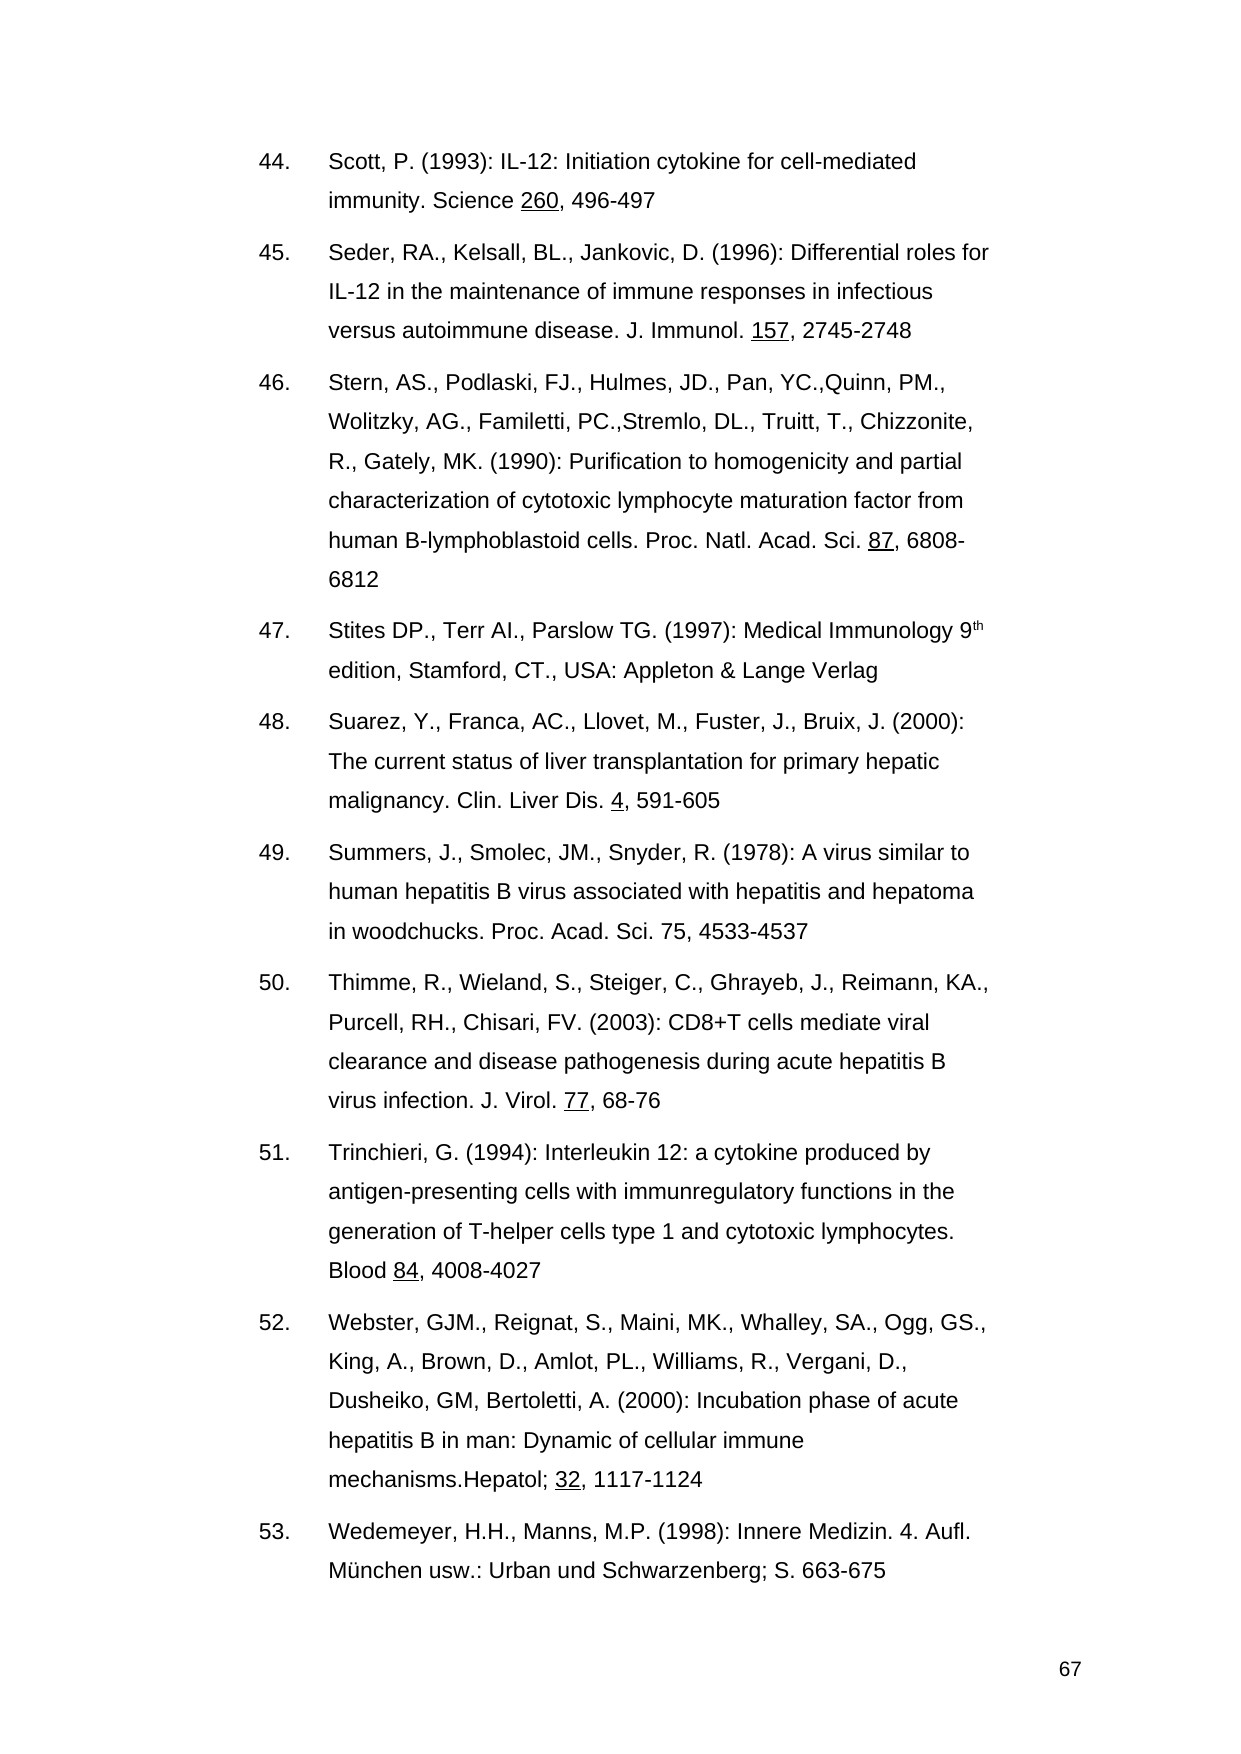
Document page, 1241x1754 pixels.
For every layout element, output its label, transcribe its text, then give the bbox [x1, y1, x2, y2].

table_cell Suarez, Y., Franca, AC., Llovet, M., Fuster, J., Bruix, J. (2000): The current status of liver transplantation for primary hepatic malignancy. Clin. Liver Dis. 4, 591-605 [321, 708, 1000, 839]
table_cell [214, 708, 321, 839]
table_cell [214, 1139, 321, 1308]
table_cell Stites DP., Terr AI., Parslow TG. (1997): Medical Immunology 9th edition, Stamford, CT., USA: Appleton & Lange Verlag [321, 618, 1000, 708]
table_cell [214, 1518, 321, 1609]
table_cell [214, 969, 321, 1139]
table_cell [214, 369, 321, 617]
table_cell Summers, J., Smolec, JM., Snyder, R. (1978): A virus similar to human hepatitis B virus associated with hepatitis and hepatoma in woodchucks. Proc. Acad. Sci. 75, 4533-4537 [321, 839, 1000, 969]
table_cell Wedemeyer, H.H., Manns, M.P. (1998): Innere Medizin. 4. Aufl. München usw.: Urban und Schwarzenberg; S. 663-675 [321, 1518, 1000, 1609]
table_cell [214, 239, 321, 369]
table_cell [214, 618, 321, 708]
table_cell [214, 839, 321, 969]
table_cell [214, 148, 321, 238]
table_cell Scott, P. (1993): IL-12: Initiation cytokine for cell-mediated immunity. Science 260, 496-497 [321, 148, 1000, 238]
table_cell Thimme, R., Wieland, S., Steiger, C., Ghrayeb, J., Reimann, KA., Purcell, RH., Chisari, FV. (2003): CD8+T cells mediate viral clearance and disease pathogenesis during acute hepatitis B virus infection. J. Virol. 77, 68-76 [321, 969, 1000, 1139]
table_cell [214, 1309, 321, 1518]
table_cell Seder, RA., Kelsall, BL., Jankovic, D. (1996): Differential roles for IL-12 in the maintenance of immune responses in infectious versus autoimmune disease. J. Immunol. 157, 2745-2748 [321, 239, 1000, 369]
table_cell Trinchieri, G. (1994): Interleukin 12: a cytokine produced by antigen-presenting cells with immunregulatory functions in the generation of T-helper cells type 1 and cytotoxic lymphocytes. Blood 84, 4008-4027 [321, 1139, 1000, 1308]
table_cell Stern, AS., Podlaski, FJ., Hulmes, JD., Pan, YC.,Quinn, PM., Wolitzky, AG., Familetti, PC.,Stremlo, DL., Truitt, T., Chizzonite, R., Gately, MK. (1990): Purification to homogenicity and partial characterization of cytotoxic lymphocyte maturation factor from human B-lymphoblastoid cells. Proc. Natl. Acad. Sci. 87, 6808-6812 [321, 369, 1000, 617]
table_cell Webster, GJM., Reignat, S., Maini, MK., Whalley, SA., Ogg, GS., King, A., Brown, D., Amlot, PL., Williams, R., Vergani, D., Dusheiko, GM, Bertoletti, A. (2000): Incubation phase of acute hepatitis B in man: Dynamic of cellular immune mechanisms.Hepatol; 32, 1117-1124 [321, 1309, 1000, 1518]
